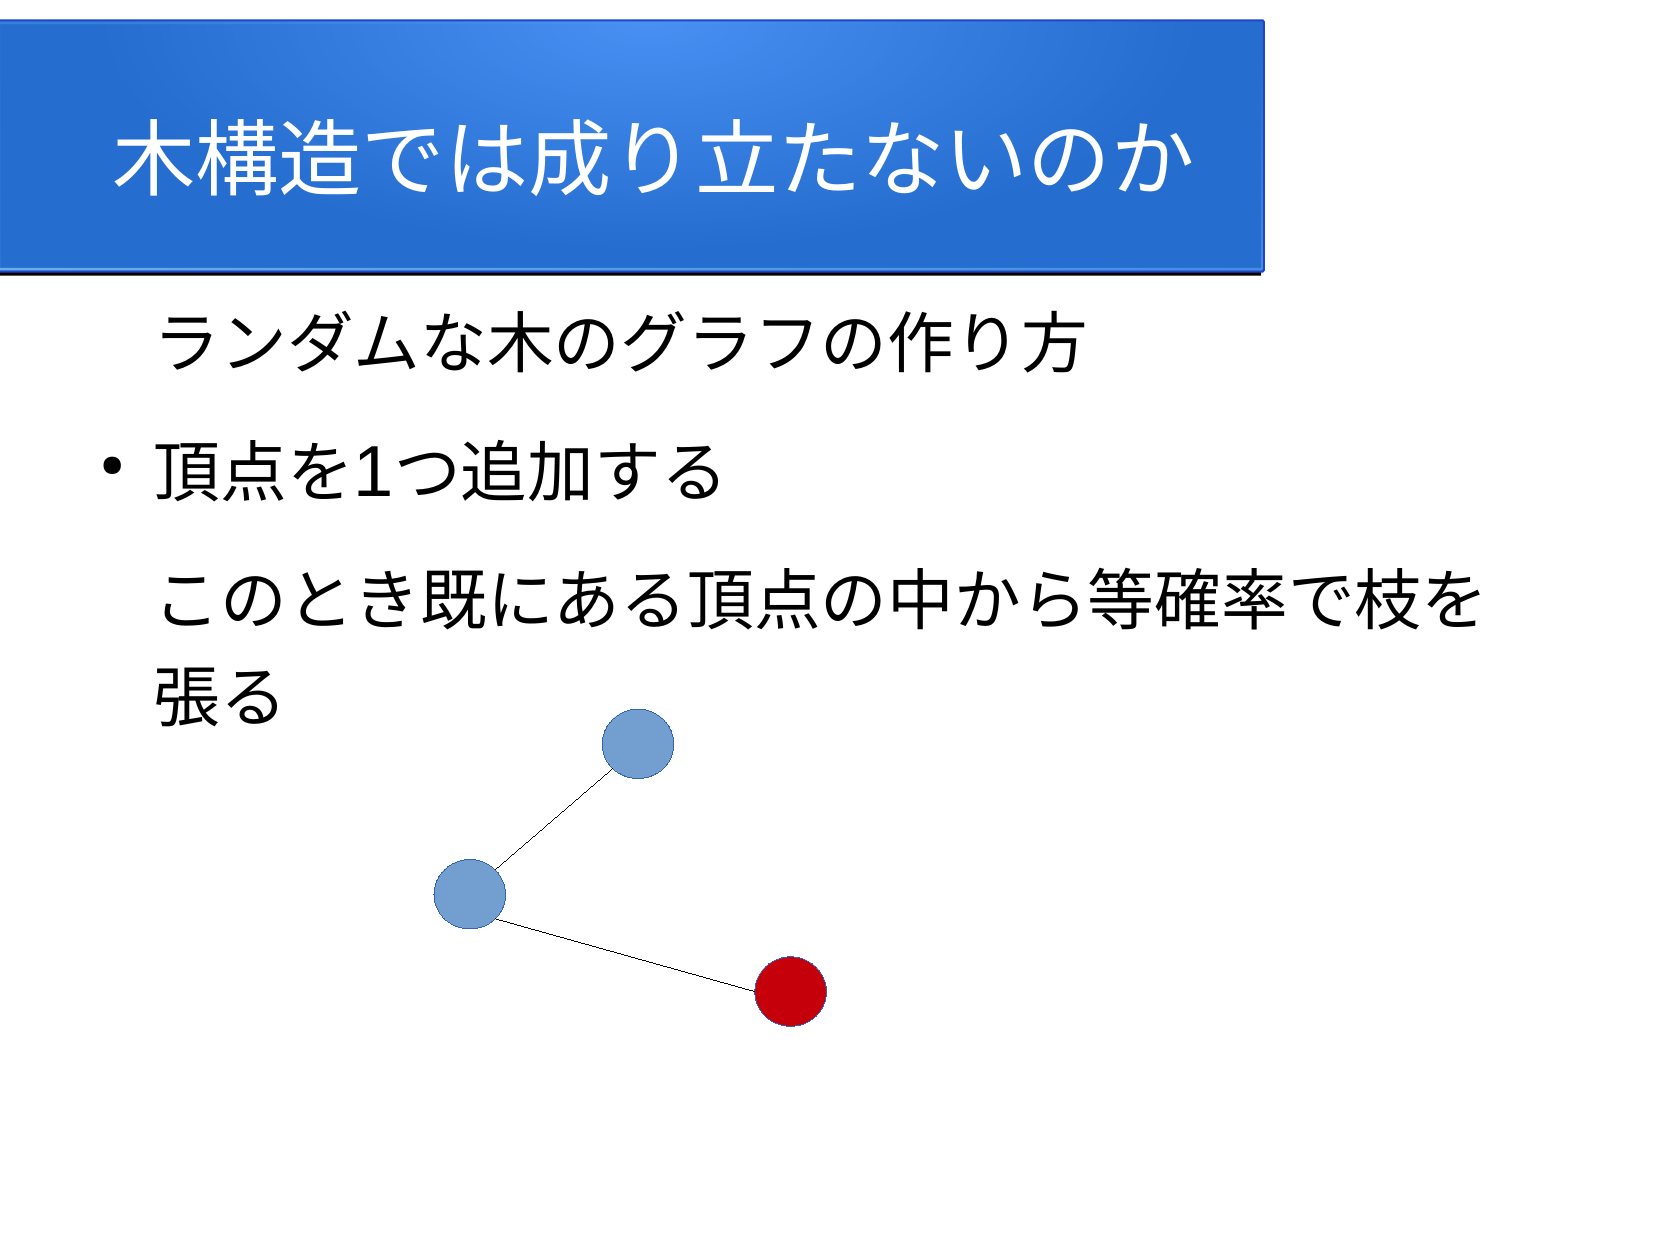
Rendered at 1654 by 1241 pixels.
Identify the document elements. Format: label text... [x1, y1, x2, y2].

list ランダムな木のグラフの作り方 頂点を1つ追加する このとき既にある頂点の中から等確率で枝を張る [82, 290, 1538, 1172]
text_box [754, 956, 827, 1027]
text_box [602, 709, 674, 779]
title 木構造では成り立たないのか [82, 49, 1250, 257]
text_box [433, 859, 506, 929]
